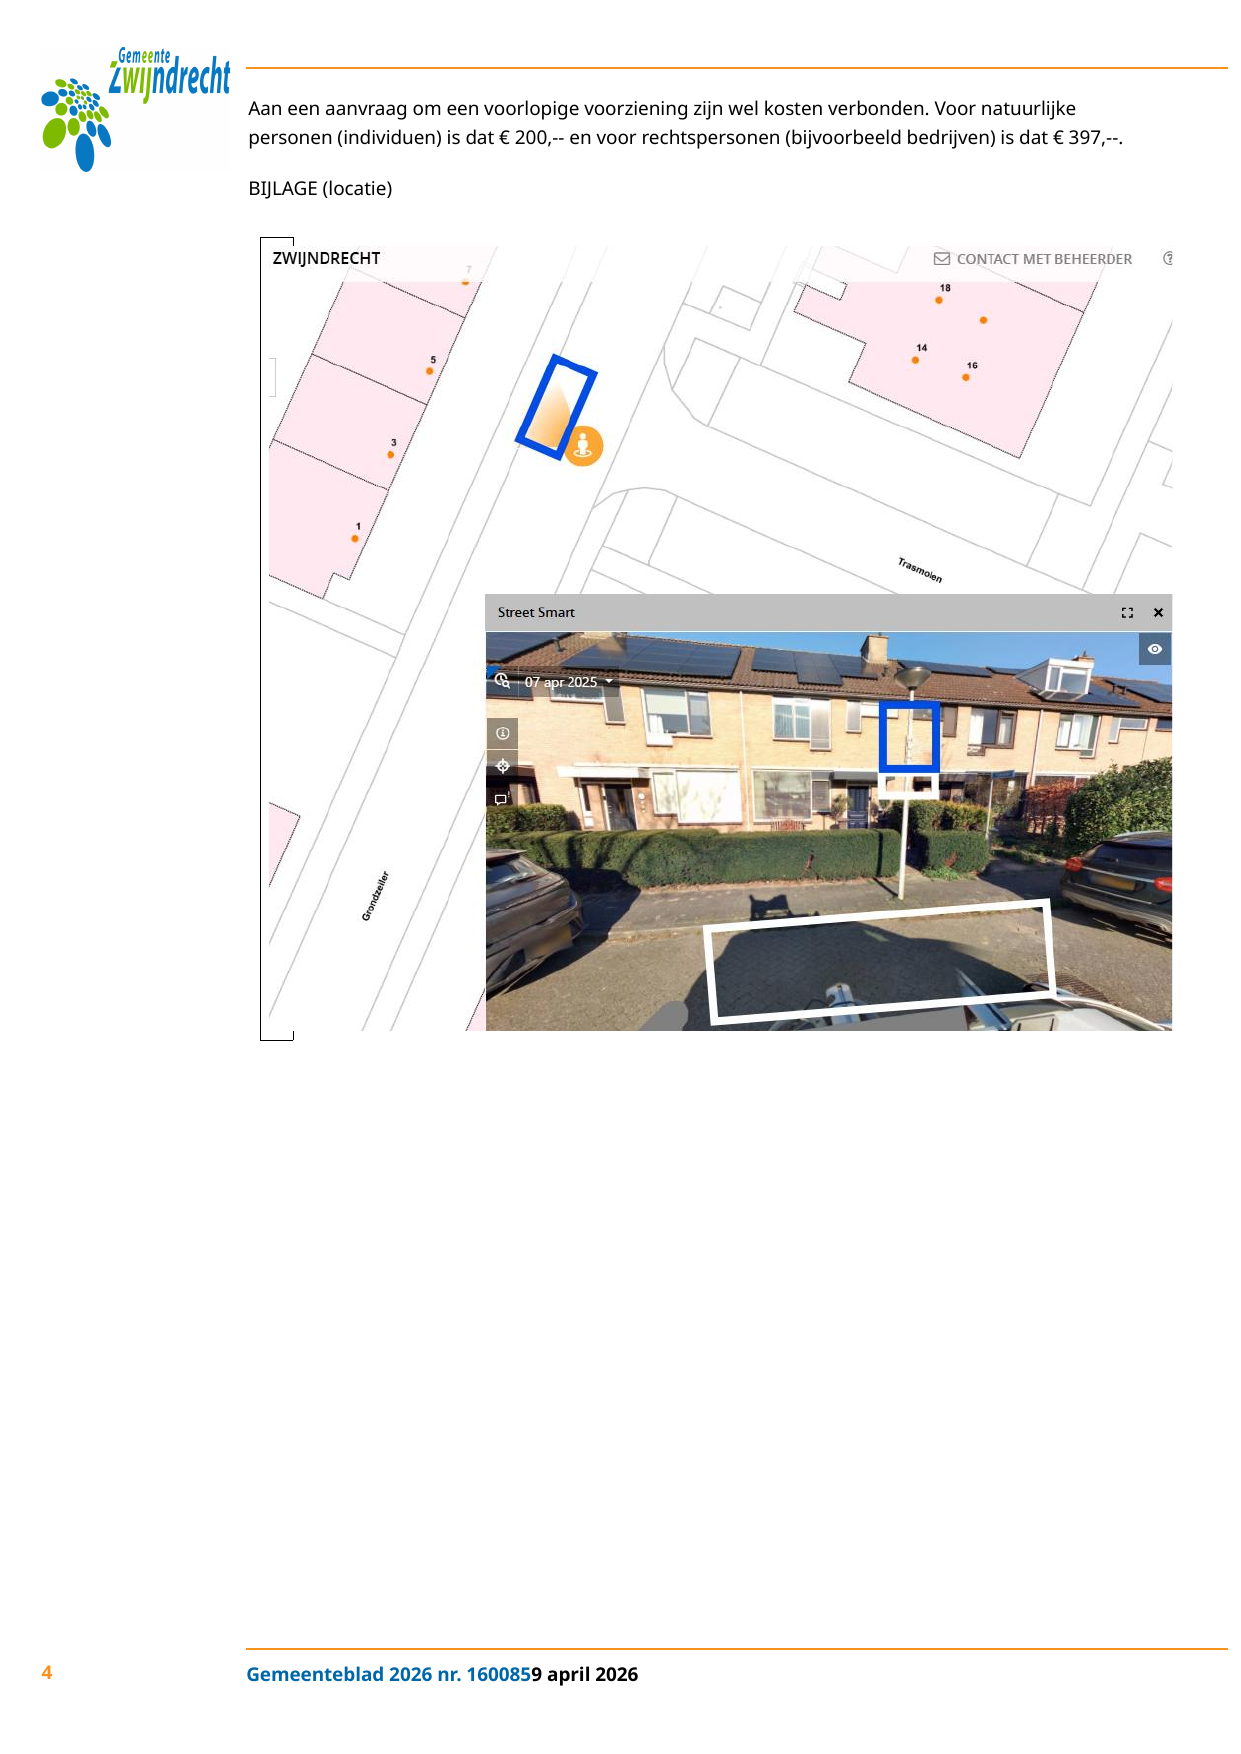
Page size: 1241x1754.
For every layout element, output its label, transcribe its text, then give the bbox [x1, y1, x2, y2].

picture [41, 47, 231, 172]
picture [268, 246, 1173, 1031]
text BIJLAGE (locatie) [248, 175, 1152, 201]
text Aan een aanvraag om een voorlopige voorziening zijn wel kosten verbonden. Voor natuurlijke personen (individuen) is dat € 200,-- en voor rechtspersonen (bijvoorbeeld bedrijven) is dat € 397,--. [248, 95, 1152, 150]
